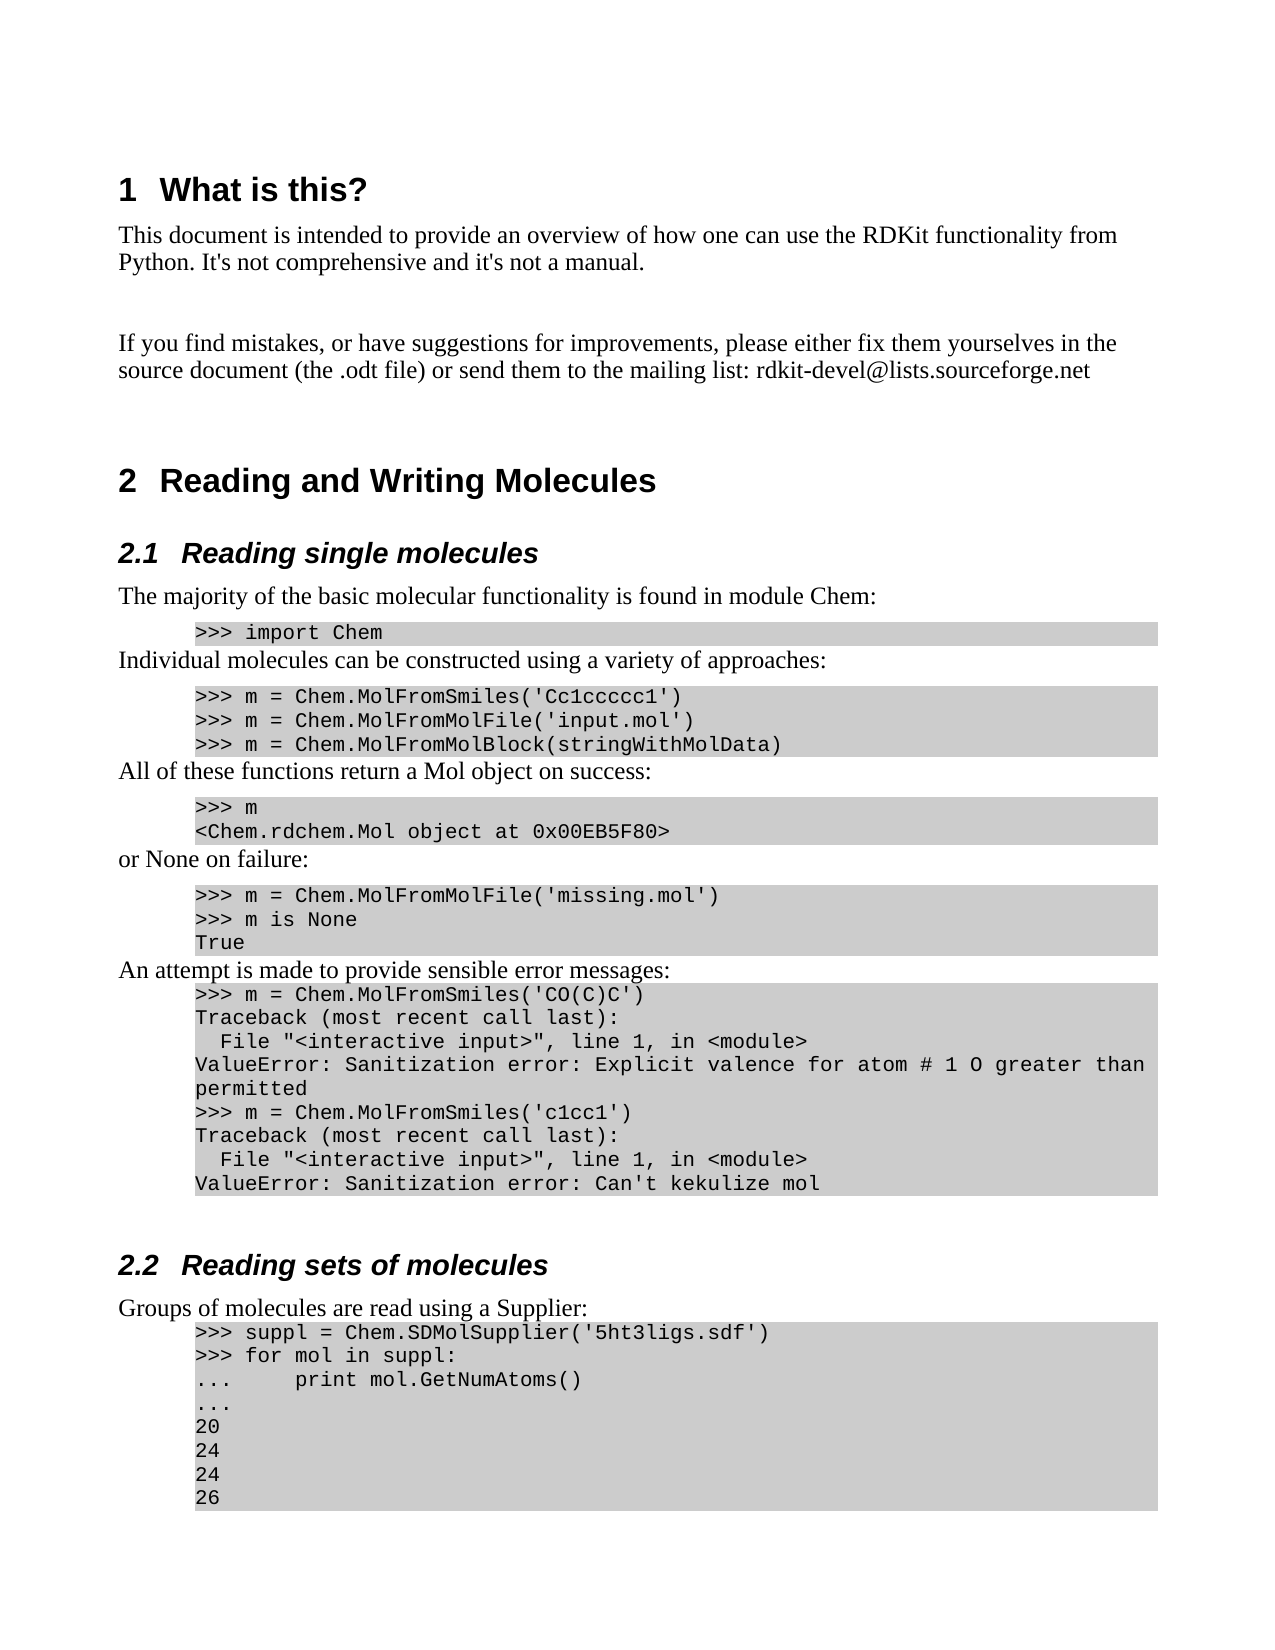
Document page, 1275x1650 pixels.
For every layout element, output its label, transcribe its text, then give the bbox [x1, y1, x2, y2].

text The majority of the basic molecular functionality is found in module Chem: [118, 582, 1157, 610]
text >>> m = Chem.MolFromMolFile('input.mol') [195, 710, 1158, 733]
text >>> m <Chem.rdchem.Mol object at 0x00EB5F80> [195, 797, 1158, 845]
subtitle Reading and Writing Molecules [118, 462, 1157, 499]
text If you find mistakes, or have suggestions for improvements, please either fix them yourselves in the source document (the .odt file) or send them to the mailing list: rdkit-devel@lists.sourceforge.net [118, 329, 1157, 384]
text ... [195, 1393, 1158, 1416]
text An attempt is made to provide sensible error messages: [118, 956, 1157, 983]
text >>> import Chem [195, 622, 1158, 646]
text Individual molecules can be constructed using a variety of approaches: [118, 646, 1157, 674]
text 26 [195, 1487, 1158, 1511]
text >>> for mol in suppl: [195, 1346, 1158, 1369]
text 24 [195, 1464, 1158, 1487]
subtitle Reading sets of molecules [118, 1249, 1157, 1282]
text or None on failure: [118, 845, 1157, 872]
text Groups of molecules are read using a Supplier: [118, 1294, 1157, 1322]
text This document is intended to provide an overview of how one can use the RDKit functionality from Python. It's not comprehensive and it's not a manual. [118, 221, 1157, 276]
text >>> suppl = Chem.SDMolSupplier('5ht3ligs.sdf') [195, 1322, 1158, 1346]
text All of these functions return a Mol object on success: [118, 757, 1157, 785]
text >>> m = Chem.MolFromMolBlock(stringWithMolData) [195, 733, 1158, 757]
text 24 [195, 1440, 1158, 1464]
text ... print mol.GetNumAtoms() [195, 1369, 1158, 1393]
text >>> m = Chem.MolFromMolFile('missing.mol') >>> m is None True [195, 885, 1158, 956]
subtitle Reading single molecules [118, 537, 1157, 570]
text >>> m = Chem.MolFromSmiles('CO(C)C') Traceback (most recent call last): File "<interactive input>", line 1, in <module> ValueError: Sanitization error: Explicit valence for atom # 1 O greater than permitted >>> m = Chem.MolFromSmiles('c1cc1') Traceback (most recent call last): File "<interactive input>", line 1, in <module> ValueError: Sanitization error: Can't kekulize mol [195, 983, 1158, 1196]
text 20 [195, 1416, 1158, 1440]
subtitle What is this? [118, 171, 1157, 208]
text >>> m = Chem.MolFromSmiles('Cc1ccccc1') [195, 686, 1158, 710]
